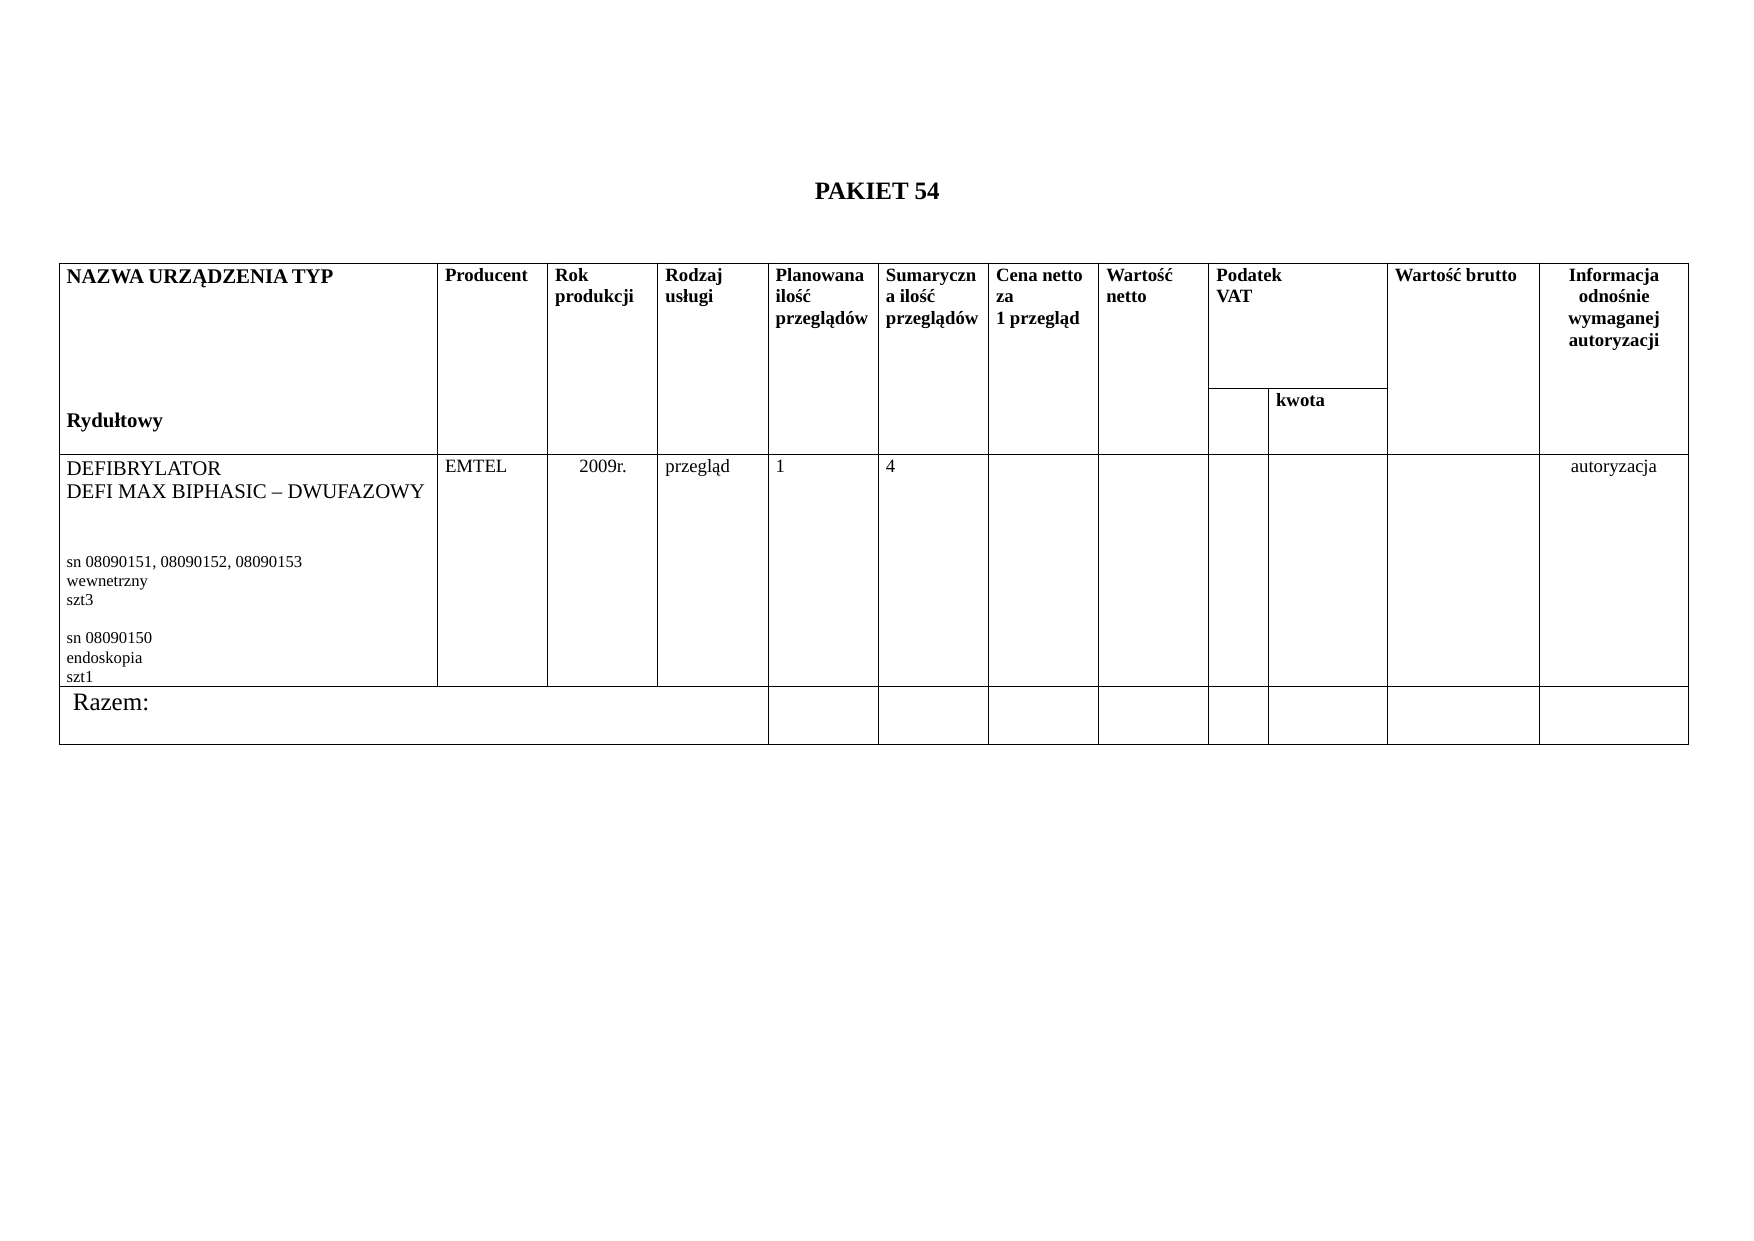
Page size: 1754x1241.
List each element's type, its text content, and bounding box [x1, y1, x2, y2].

table_cell [1269, 455, 1387, 686]
table_cell 1 [769, 455, 878, 686]
table_header Wartość brutto [1388, 264, 1539, 454]
table_header Sumaryczna ilość przeglądów [879, 264, 988, 454]
table_header Wartość netto [1099, 264, 1208, 454]
table_cell [1540, 687, 1688, 744]
table_cell [1209, 455, 1268, 686]
table_cell 4 [879, 455, 988, 686]
table_cell autoryzacja [1540, 455, 1688, 686]
table_cell [1209, 687, 1268, 744]
table_cell [1099, 687, 1208, 744]
text PAKIET 54 [59, 176, 1695, 205]
table_cell  [1209, 389, 1268, 454]
table_cell DEFIBRYLATOR DEFI MAX BIPHASIC – DWUFAZOWY sn 08090151, 08090152, 08090153 wewnetrzny szt3 sn 08090150 endoskopia szt1 [60, 455, 437, 686]
table_cell [1388, 455, 1539, 686]
table_header Cena netto za 1 przegląd [989, 264, 1098, 454]
table_header Producent [438, 264, 547, 454]
table_cell [1269, 687, 1387, 744]
table_header Planowana ilość przeglądów [769, 264, 878, 454]
table_cell kwota [1269, 389, 1387, 454]
table_header Podatek VAT [1209, 264, 1387, 388]
table_cell [1099, 455, 1208, 686]
table_header Rodzaj usługi [658, 264, 768, 454]
table_cell 2009r. [548, 455, 657, 686]
table_cell Razem: [60, 687, 768, 744]
table_cell przegląd [658, 455, 768, 686]
table_cell EMTEL [438, 455, 547, 686]
table_cell [989, 687, 1098, 744]
table_cell [1388, 687, 1539, 744]
table_header Informacja odnośnie wymaganej autoryzacji [1540, 264, 1688, 454]
table_cell [769, 687, 878, 744]
table_cell [879, 687, 988, 744]
table_header Rok produkcji [548, 264, 657, 454]
table_cell [989, 455, 1098, 686]
table_header NAZWA URZĄDZENIA TYP Rydułtowy [60, 264, 437, 454]
